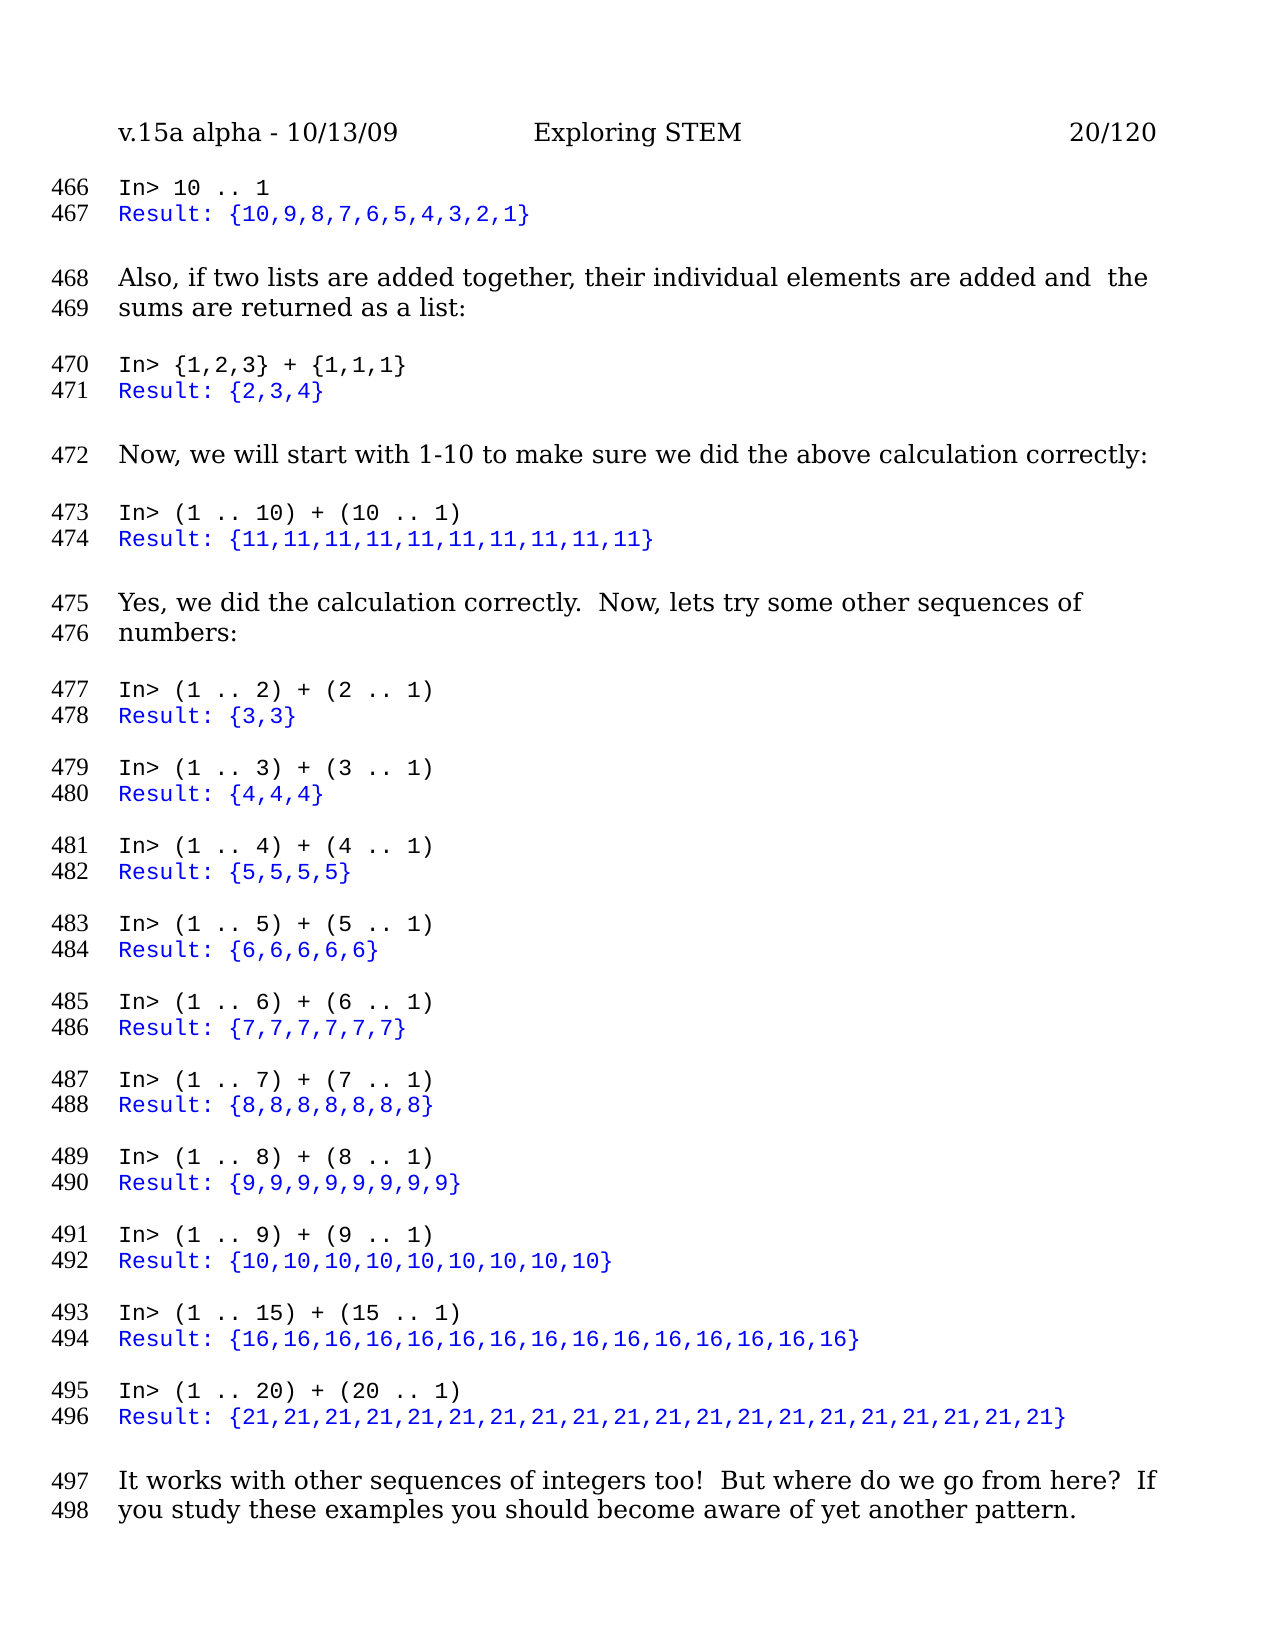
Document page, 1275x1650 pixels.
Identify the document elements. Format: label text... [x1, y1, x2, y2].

text In> (1 .. 15) + (15 .. 1) [118, 1301, 1157, 1327]
text Also, if two lists are added together, their individual elements are added and the sums are returned as a list: [118, 263, 1157, 322]
text In> (1 .. 8) + (8 .. 1) [118, 1146, 1157, 1172]
text It works with other sequences of integers too! But where do we go from here? If you study these examples you should become aware of yet another pattern. [118, 1466, 1157, 1524]
text Result: {10,10,10,10,10,10,10,10,10} [118, 1249, 1157, 1275]
text In> (1 .. 7) + (7 .. 1) [118, 1068, 1157, 1094]
text Yes, we did the calculation correctly. Now, lets try some other sequences of numbers: [118, 588, 1157, 647]
text Result: {5,5,5,5} [118, 860, 1157, 886]
text In> (1 .. 9) + (9 .. 1) [118, 1223, 1157, 1249]
text Result: {7,7,7,7,7,7} [118, 1016, 1157, 1042]
text In> (1 .. 20) + (20 .. 1) [118, 1379, 1157, 1405]
text In> (1 .. 6) + (6 .. 1) [118, 990, 1157, 1016]
text Result: {9,9,9,9,9,9,9,9} [118, 1172, 1157, 1198]
text In> (1 .. 5) + (5 .. 1) [118, 912, 1157, 938]
text Result: {8,8,8,8,8,8,8} [118, 1094, 1157, 1120]
text Result: {11,11,11,11,11,11,11,11,11,11} [118, 528, 1157, 554]
text Now, we will start with 1-10 to make sure we did the above calculation correctly: [118, 441, 1157, 470]
text In> 10 .. 1 [118, 177, 1157, 203]
text In> (1 .. 3) + (3 .. 1) [118, 757, 1157, 783]
text Result: {6,6,6,6,6} [118, 938, 1157, 964]
text In> (1 .. 4) + (4 .. 1) [118, 834, 1157, 860]
text Result: {2,3,4} [118, 380, 1157, 406]
text Result: {3,3} [118, 705, 1157, 731]
text Result: {21,21,21,21,21,21,21,21,21,21,21,21,21,21,21,21,21,21,21,21} [118, 1405, 1157, 1431]
text In> (1 .. 2) + (2 .. 1) [118, 679, 1157, 705]
text Result: {10,9,8,7,6,5,4,3,2,1} [118, 203, 1157, 229]
text In> {1,2,3} + {1,1,1} [118, 354, 1157, 380]
text Result: {4,4,4} [118, 783, 1157, 808]
text In> (1 .. 10) + (10 .. 1) [118, 502, 1157, 528]
text Result: {16,16,16,16,16,16,16,16,16,16,16,16,16,16,16} [118, 1327, 1157, 1353]
